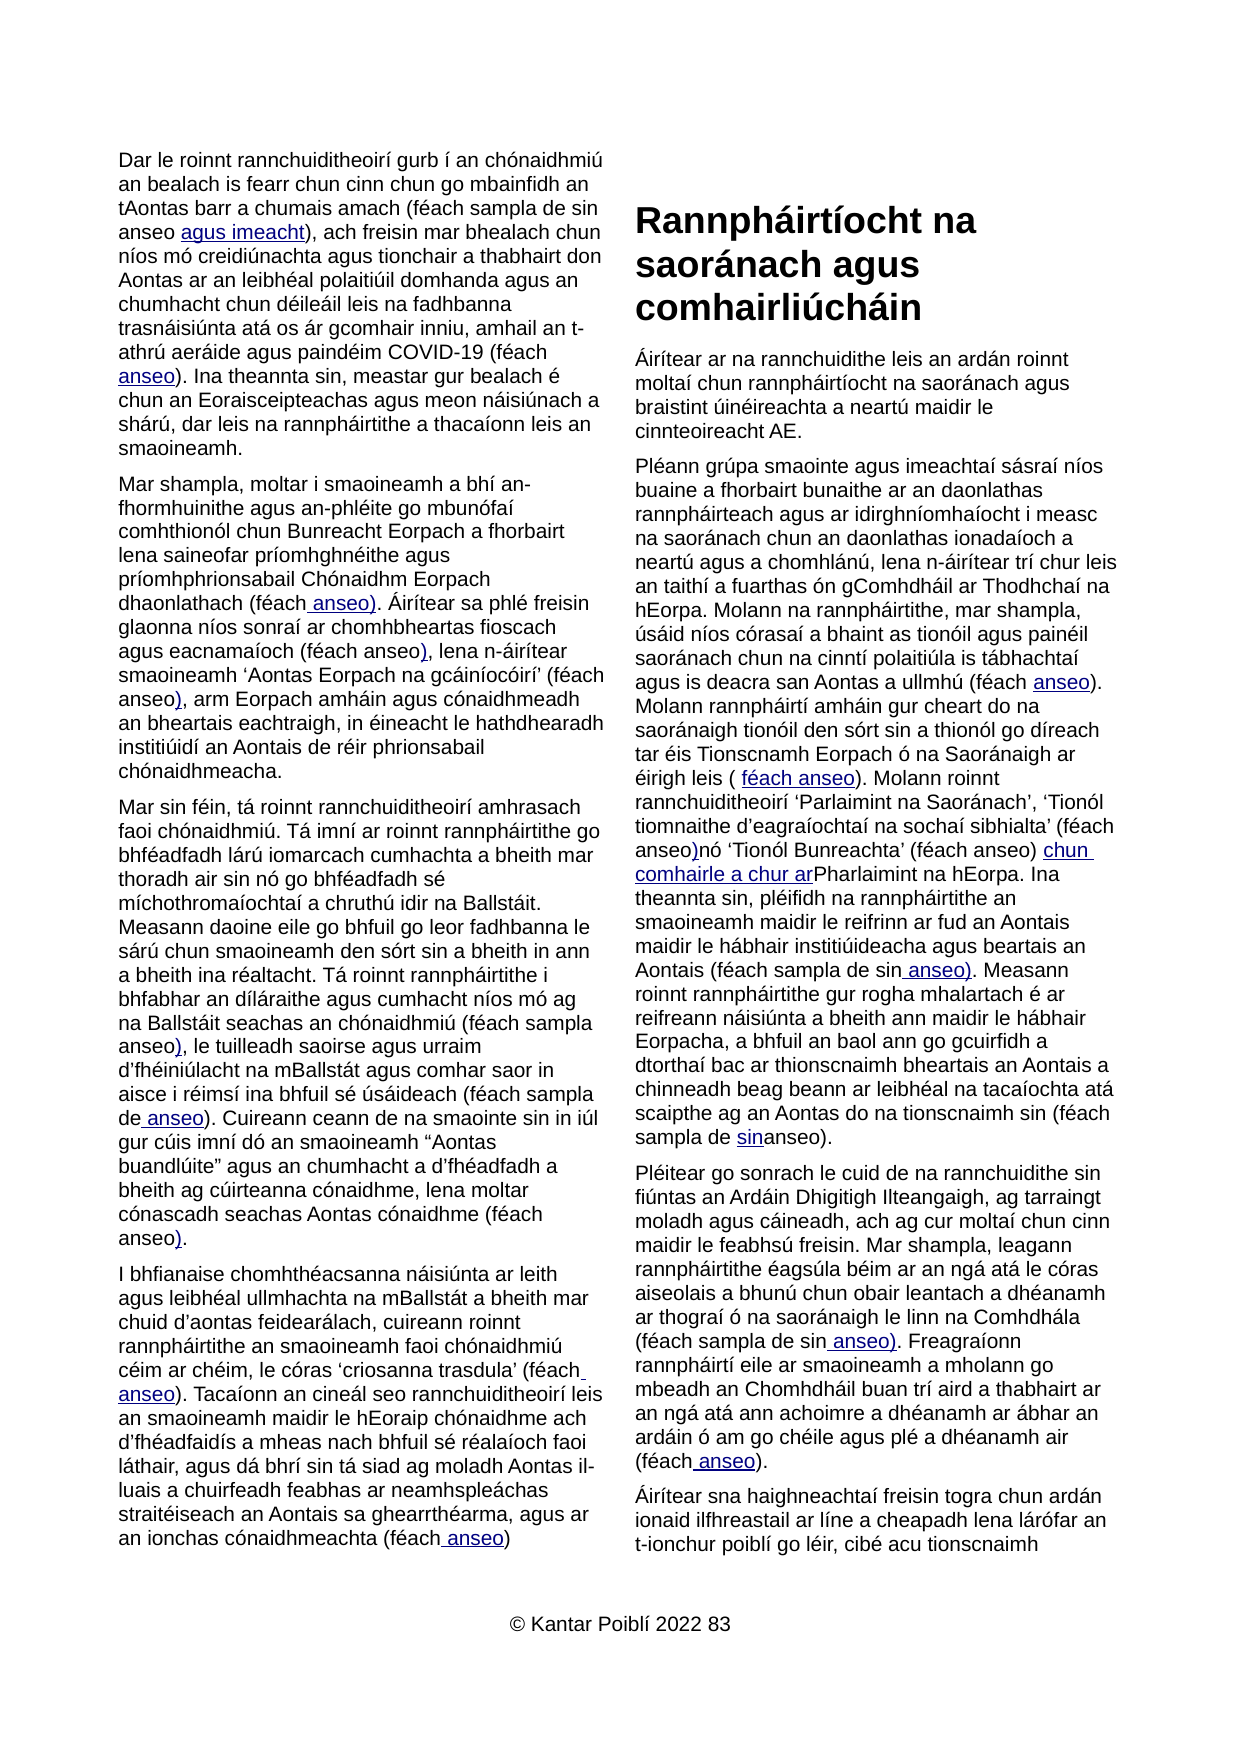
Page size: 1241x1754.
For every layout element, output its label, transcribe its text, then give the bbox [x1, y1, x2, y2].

text I bhfianaise chomhthéacsanna náisiúnta ar leith agus leibhéal ullmhachta na mBallstát a bheith mar chuid d’aontas feidearálach, cuireann roinnt rannpháirtithe an smaoineamh faoi chónaidhmiú céim ar chéim, le córas ‘criosanna trasdula’ (féach anseo). Tacaíonn an cineál seo rannchuiditheoirí leis an smaoineamh maidir le hEoraip chónaidhme ach d’fhéadfaidís a mheas nach bhfuil sé réalaíoch faoi láthair, agus dá bhrí sin tá siad ag moladh Aontas il-luais a chuirfeadh feabhas ar neamhspleáchas straitéiseach an Aontais sa ghearrthéarma, agus ar an ionchas cónaidhmeachta (féach anseo) [118, 1262, 605, 1549]
text Mar shampla, moltar i smaoineamh a bhí an-fhormhuinithe agus an-phléite go mbunófaí comhthionól chun Bunreacht Eorpach a fhorbairt lena saineofar príomhghnéithe agus príomhphrionsabail Chónaidhm Eorpach dhaonlathach (féach anseo). Áirítear sa phlé freisin glaonna níos sonraí ar chomhbheartas fioscach agus eacnamaíoch (féach anseo), lena n-áirítear smaoineamh ‘Aontas Eorpach na gcáiníocóirí’ (féach anseo), arm Eorpach amháin agus cónaidhmeadh an bheartais eachtraigh, in éineacht le hathdhearadh institiúidí an Aontais de réir phrionsabail chónaidhmeacha. [118, 471, 605, 783]
text Áirítear sna haighneachtaí freisin togra chun ardán ionaid ilfhreastail ar líne a cheapadh lena lárófar an t-ionchur poiblí go léir, cibé acu tionscnaimh [635, 1484, 1122, 1556]
subtitle Rannpháirtíocht na saoránach agus comhairliúcháin [635, 199, 1122, 328]
text Pléitear go sonrach le cuid de na rannchuidithe sin fiúntas an Ardáin Dhigitigh Ilteangaigh, ag tarraingt moladh agus cáineadh, ach ag cur moltaí chun cinn maidir le feabhsú freisin. Mar shampla, leagann rannpháirtithe éagsúla béim ar an ngá atá le córas aiseolais a bhunú chun obair leantach a dhéanamh ar thograí ó na saoránaigh le linn na Comhdhála (féach sampla de sin anseo). Freagraíonn rannpháirtí eile ar smaoineamh a mholann go mbeadh an Chomhdháil buan trí aird a thabhairt ar an ngá atá ann achoimre a dhéanamh ar ábhar an ardáin ó am go chéile agus plé a dhéanamh air (féach anseo). [635, 1161, 1122, 1472]
text Áirítear ar na rannchuidithe leis an ardán roinnt moltaí chun rannpháirtíocht na saoránach agus braistint úinéireachta a neartú maidir le cinnteoireacht AE. [635, 347, 1122, 442]
text Dar le roinnt rannchuiditheoirí gurb í an chónaidhmiú an bealach is fearr chun cinn chun go mbainfidh an tAontas barr a chumais amach (féach sampla de sin anseo agus imeacht), ach freisin mar bhealach chun níos mó creidiúnachta agus tionchair a thabhairt don Aontas ar an leibhéal polaitiúil domhanda agus an chumhacht chun déileáil leis na fadhbanna trasnáisiúnta atá os ár gcomhair inniu, amhail an t-athrú aeráide agus paindéim COVID-19 (féach anseo). Ina theannta sin, meastar gur bealach é chun an Eoraisceipteachas agus meon náisiúnach a shárú, dar leis na rannpháirtithe a thacaíonn leis an smaoineamh. [118, 148, 605, 459]
text Pléann grúpa smaointe agus imeachtaí sásraí níos buaine a fhorbairt bunaithe ar an daonlathas rannpháirteach agus ar idirghníomhaíocht i measc na saoránach chun an daonlathas ionadaíoch a neartú agus a chomhlánú, lena n-áirítear trí chur leis an taithí a fuarthas ón gComhdháil ar Thodhchaí na hEorpa. Molann na rannpháirtithe, mar shampla, úsáid níos córasaí a bhaint as tionóil agus painéil saoránach chun na cinntí polaitiúla is tábhachtaí agus is deacra san Aontas a ullmhú (féach anseo). Molann rannpháirtí amháin gur cheart do na saoránaigh tionóil den sórt sin a thionól go díreach tar éis Tionscnamh Eorpach ó na Saoránaigh ar éirigh leis ( féach anseo). Molann roinnt rannchuiditheoirí ‘Parlaimint na Saoránach’, ‘Tionól tiomnaithe d’eagraíochtaí na sochaí sibhialta’ (féach anseo)nó ‘Tionól Bunreachta’ (féach anseo) chun comhairle a chur arPharlaimint na hEorpa. Ina theannta sin, pléifidh na rannpháirtithe an smaoineamh maidir le reifrinn ar fud an Aontais maidir le hábhair institiúideacha agus beartais an Aontais (féach sampla de sin anseo). Measann roinnt rannpháirtithe gur rogha mhalartach é ar reifreann náisiúnta a bheith ann maidir le hábhair Eorpacha, a bhfuil an baol ann go gcuirfidh a dtorthaí bac ar thionscnaimh bheartais an Aontais a chinneadh beag beann ar leibhéal na tacaíochta atá scaipthe ag an Aontas do na tionscnaimh sin (féach sampla de sinanseo). [635, 454, 1122, 1149]
text Mar sin féin, tá roinnt rannchuiditheoirí amhrasach faoi chónaidhmiú. Tá imní ar roinnt rannpháirtithe go bhféadfadh lárú iomarcach cumhachta a bheith mar thoradh air sin nó go bhféadfadh sé míchothromaíochtaí a chruthú idir na Ballstáit. Measann daoine eile go bhfuil go leor fadhbanna le sárú chun smaoineamh den sórt sin a bheith in ann a bheith ina réaltacht. Tá roinnt rannpháirtithe i bhfabhar an díláraithe agus cumhacht níos mó ag na Ballstáit seachas an chónaidhmiú (féach sampla anseo), le tuilleadh saoirse agus urraim d’fhéiniúlacht na mBallstát agus comhar saor in aisce i réimsí ina bhfuil sé úsáideach (féach sampla de anseo). Cuireann ceann de na smaointe sin in iúl gur cúis imní dó an smaoineamh “Aontas buandlúite” agus an chumhacht a d’fhéadfadh a bheith ag cúirteanna cónaidhme, lena moltar cónascadh seachas Aontas cónaidhme (féach anseo). [118, 795, 605, 1250]
